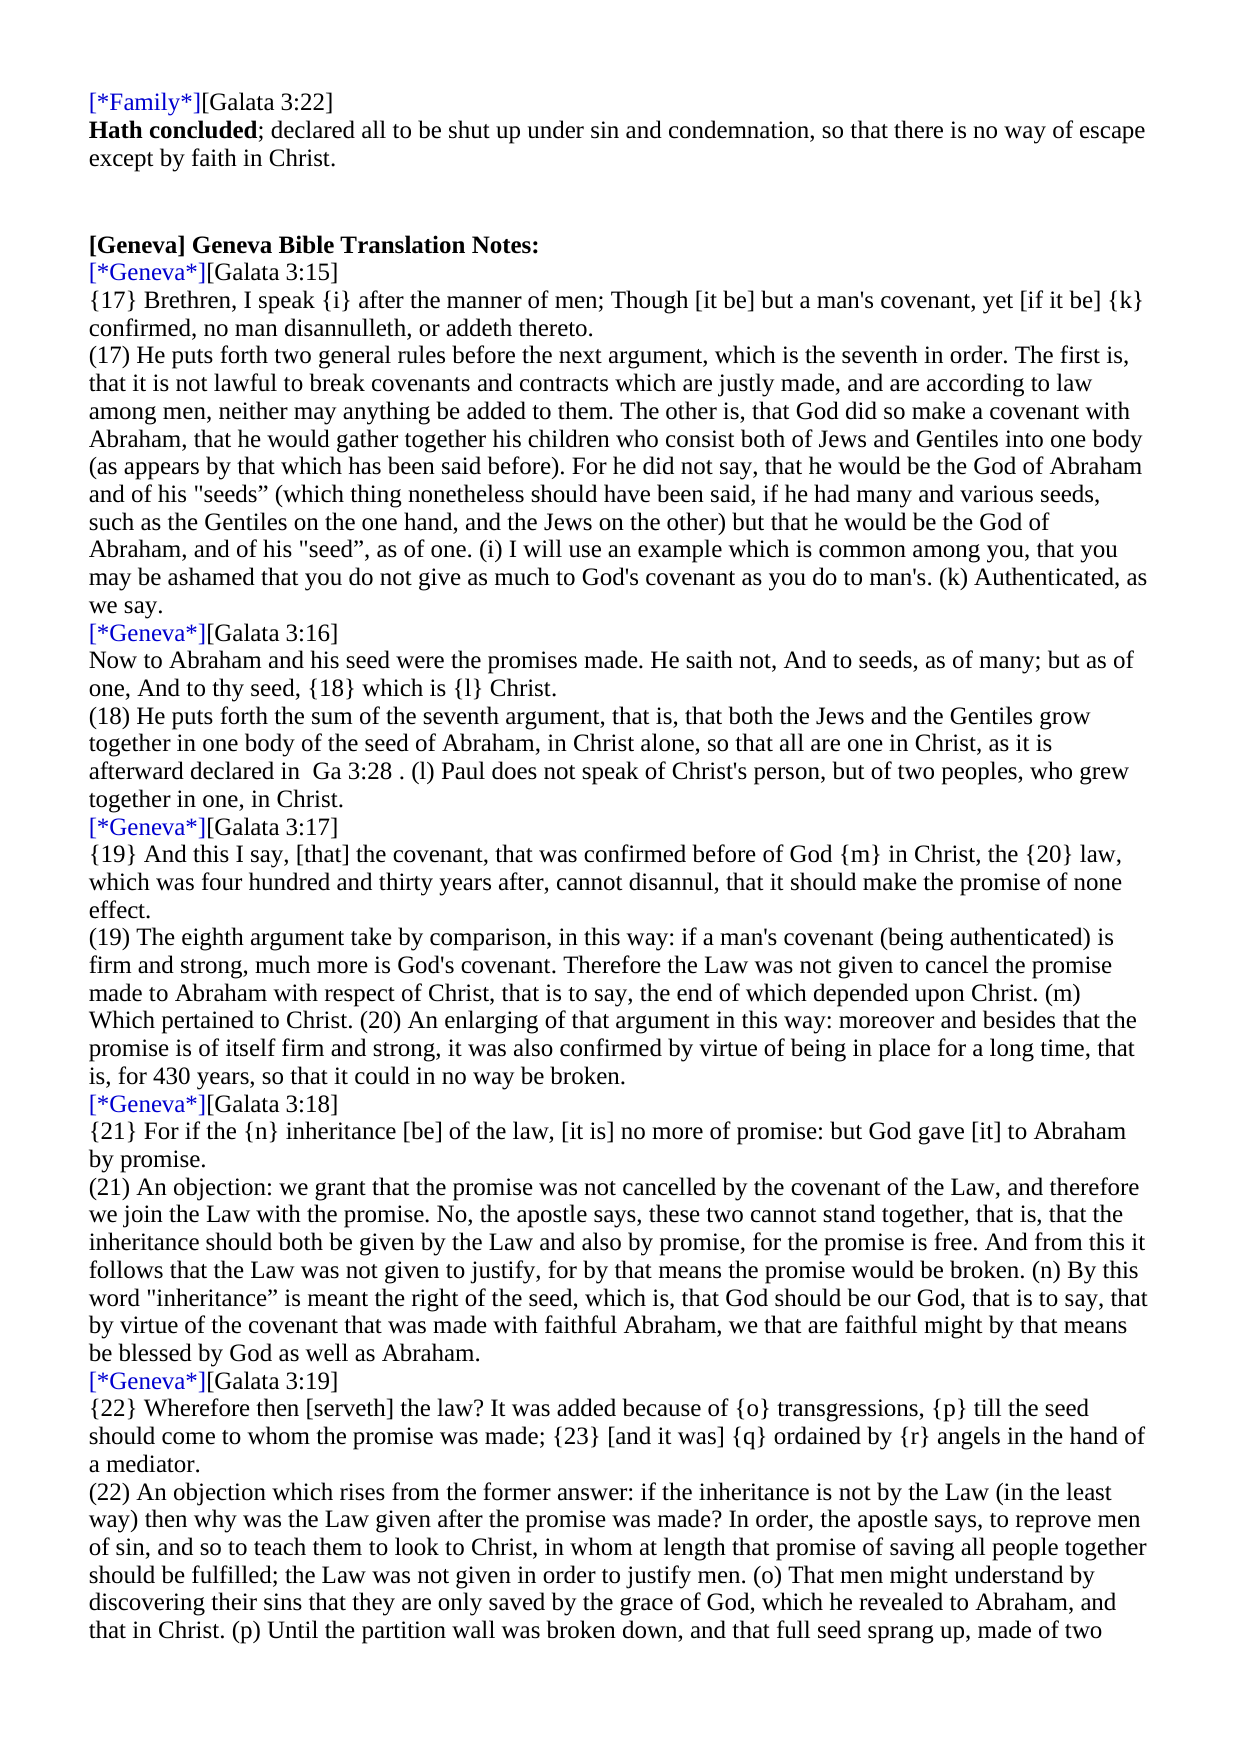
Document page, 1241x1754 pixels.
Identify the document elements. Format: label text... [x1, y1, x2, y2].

text [*Family*][Galata 3:22] Hath concluded; declared all to be shut up under sin and condemnation, so that there is no way of escape except by faith in Christ. [88, 88, 1152, 172]
text [*Geneva*][Galata 3:19] {22} Wherefore then [serveth] the law? It was added because of {o} transgressions, {p} till the seed should come to whom the promise was made; {23} [and it was] {q} ordained by {r} angels in the hand of a mediator. (22) An objection which rises from the former answer: if the inheritance is not by the Law (in the least way) then why was the Law given after the promise was made? In order, the apostle says, to reprove men of sin, and so to teach them to look to Christ, in whom at length that promise of saving all people together should be fulfilled; the Law was not given in order to justify men. (o) That men might understand by discovering their sins that they are only saved by the grace of God, which he revealed to Abraham, and that in Christ. (p) Until the partition wall was broken down, and that full seed sprang up, made of two [88, 1367, 1152, 1644]
text [*Geneva*][Galata 3:16] Now to Abraham and his seed were the promises made. He saith not, And to seeds, as of many; but as of one, And to thy seed, {18} which is {l} Christ. (18) He puts forth the sum of the seventh argument, that is, that both the Jews and the Gentiles grow together in one body of the seed of Abraham, in Christ alone, so that all are one in Christ, as it is afterward declared in Ga 3:28 . (l) Paul does not speak of Christ's person, but of two peoples, who grew together in one, in Christ. [88, 619, 1152, 813]
text [Geneva] Geneva Bible Translation Notes: [88, 231, 1152, 258]
text [*Geneva*][Galata 3:15] {17} Brethren, I speak {i} after the manner of men; Though [it be] but a man's covenant, yet [if it be] {k} confirmed, no man disannulleth, or addeth thereto. (17) He puts forth two general rules before the next argument, which is the seventh in order. The first is, that it is not lawful to break covenants and contracts which are justly made, and are according to law among men, neither may anything be added to them. The other is, that God did so make a covenant with Abraham, that he would gather together his children who consist both of Jews and Gentiles into one body (as appears by that which has been said before). For he did not say, that he would be the God of Abraham and of his "seeds” (which thing nonetheless should have been said, if he had many and various seeds, such as the Gentiles on the one hand, and the Jews on the other) but that he would be the God of Abraham, and of his "seed”, as of one. (i) I will use an example which is common among you, that you may be ashamed that you do not give as much to God's covenant as you do to man's. (k) Authenticated, as we say. [88, 258, 1152, 619]
text [*Geneva*][Galata 3:18] {21} For if the {n} inheritance [be] of the law, [it is] no more of promise: but God gave [it] to Abraham by promise. (21) An objection: we grant that the promise was not cancelled by the covenant of the Law, and therefore we join the Law with the promise. No, the apostle says, these two cannot stand together, that is, that the inheritance should both be given by the Law and also by promise, for the promise is free. And from this it follows that the Law was not given to justify, for by that means the promise would be broken. (n) By this word "inheritance” is meant the right of the seed, which is, that God should be our God, that is to say, that by virtue of the covenant that was made with faithful Abraham, we that are faithful might by that means be blessed by God as well as Abraham. [88, 1090, 1152, 1367]
text [*Geneva*][Galata 3:17] {19} And this I say, [that] the covenant, that was confirmed before of God {m} in Christ, the {20} law, which was four hundred and thirty years after, cannot disannul, that it should make the promise of none effect. (19) The eighth argument take by comparison, in this way: if a man's covenant (being authenticated) is firm and strong, much more is God's covenant. Therefore the Law was not given to cancel the promise made to Abraham with respect of Christ, that is to say, the end of which depended upon Christ. (m) Which pertained to Christ. (20) An enlarging of that argument in this way: moreover and besides that the promise is of itself firm and strong, it was also confirmed by virtue of being in place for a long time, that is, for 430 years, so that it could in no way be broken. [88, 813, 1152, 1090]
